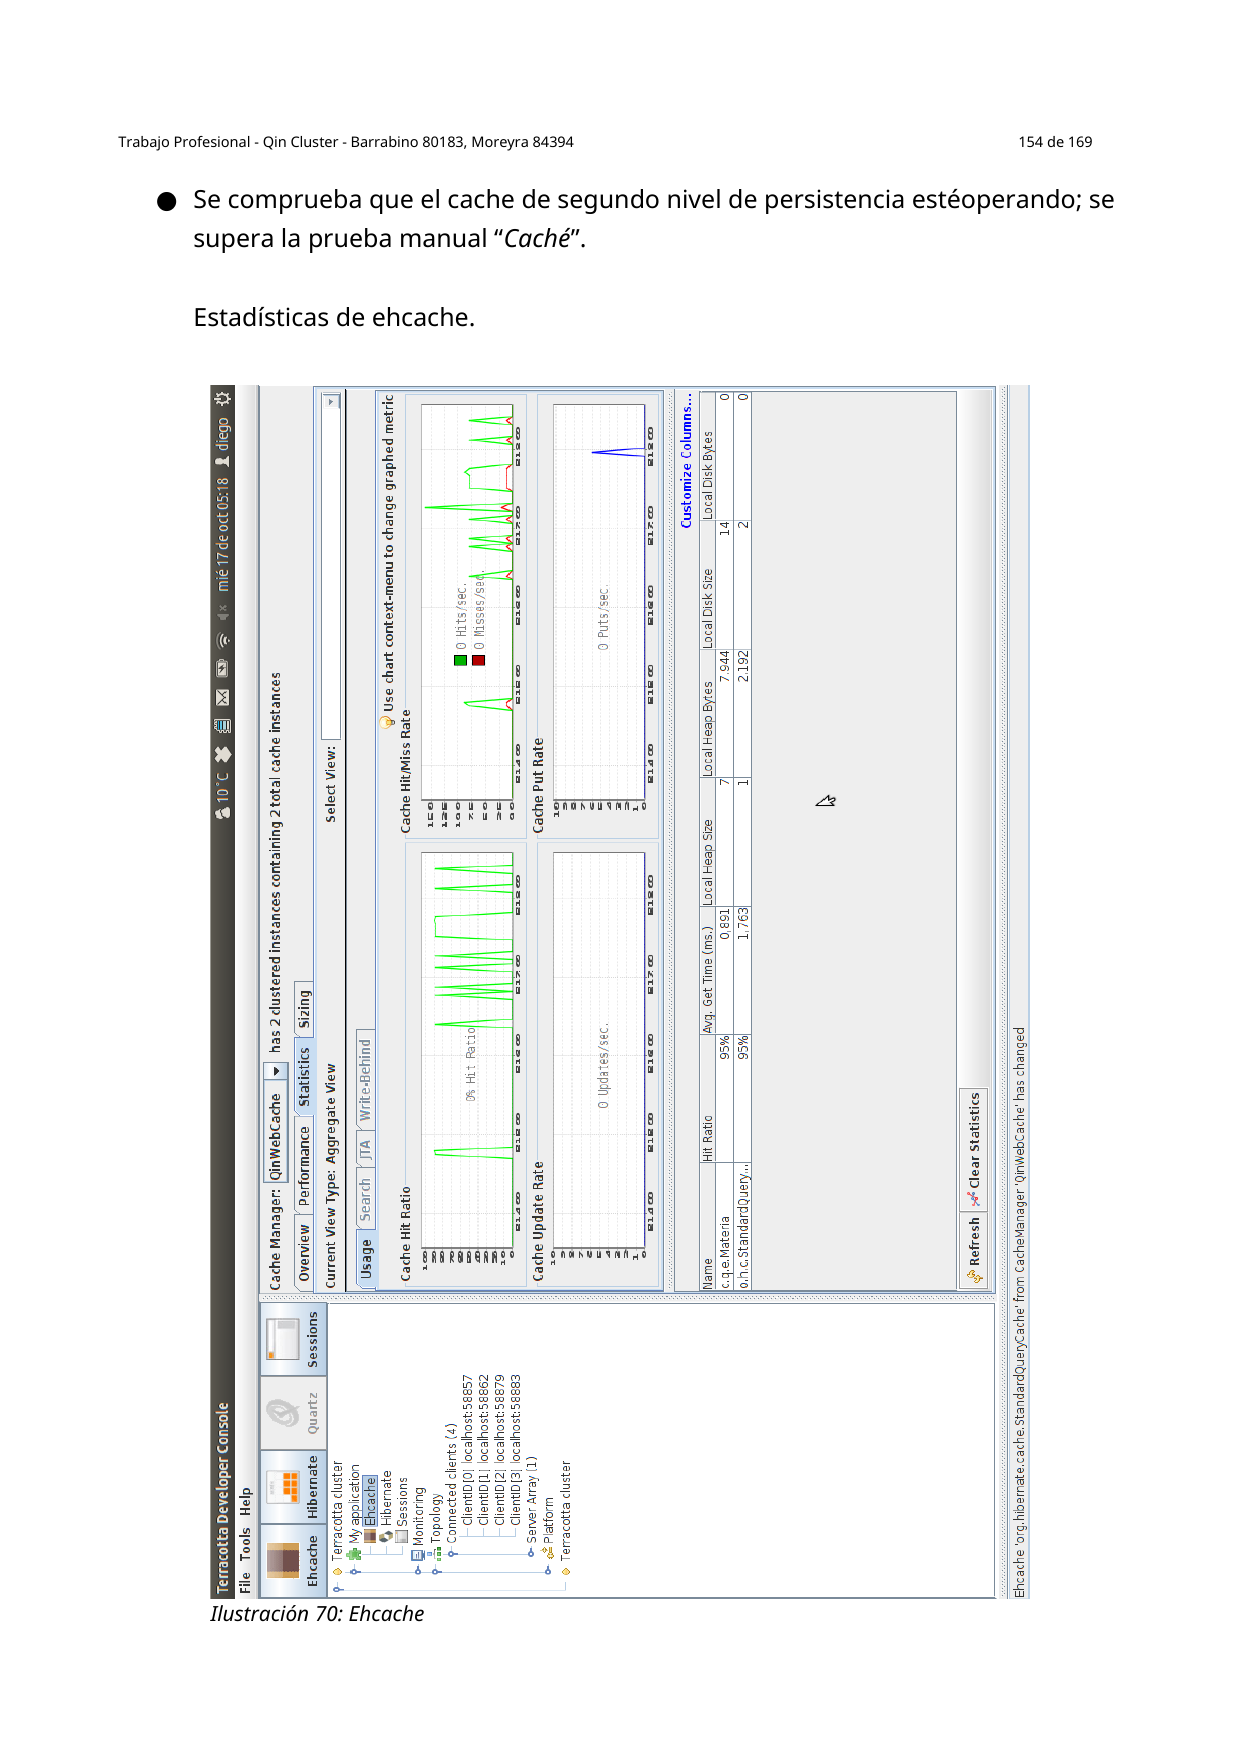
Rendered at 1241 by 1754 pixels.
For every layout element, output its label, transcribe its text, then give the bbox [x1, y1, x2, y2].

list Se comprueba que el cache de segundo nivel de persistencia estéoperando; se supera la prueba manual “Caché”. [156, 182, 1122, 255]
text Ilustración 70: Ehcache [210, 1599, 1030, 1627]
picture [210, 385, 1030, 1599]
text Estadísticas de ehcache. [118, 299, 1122, 333]
